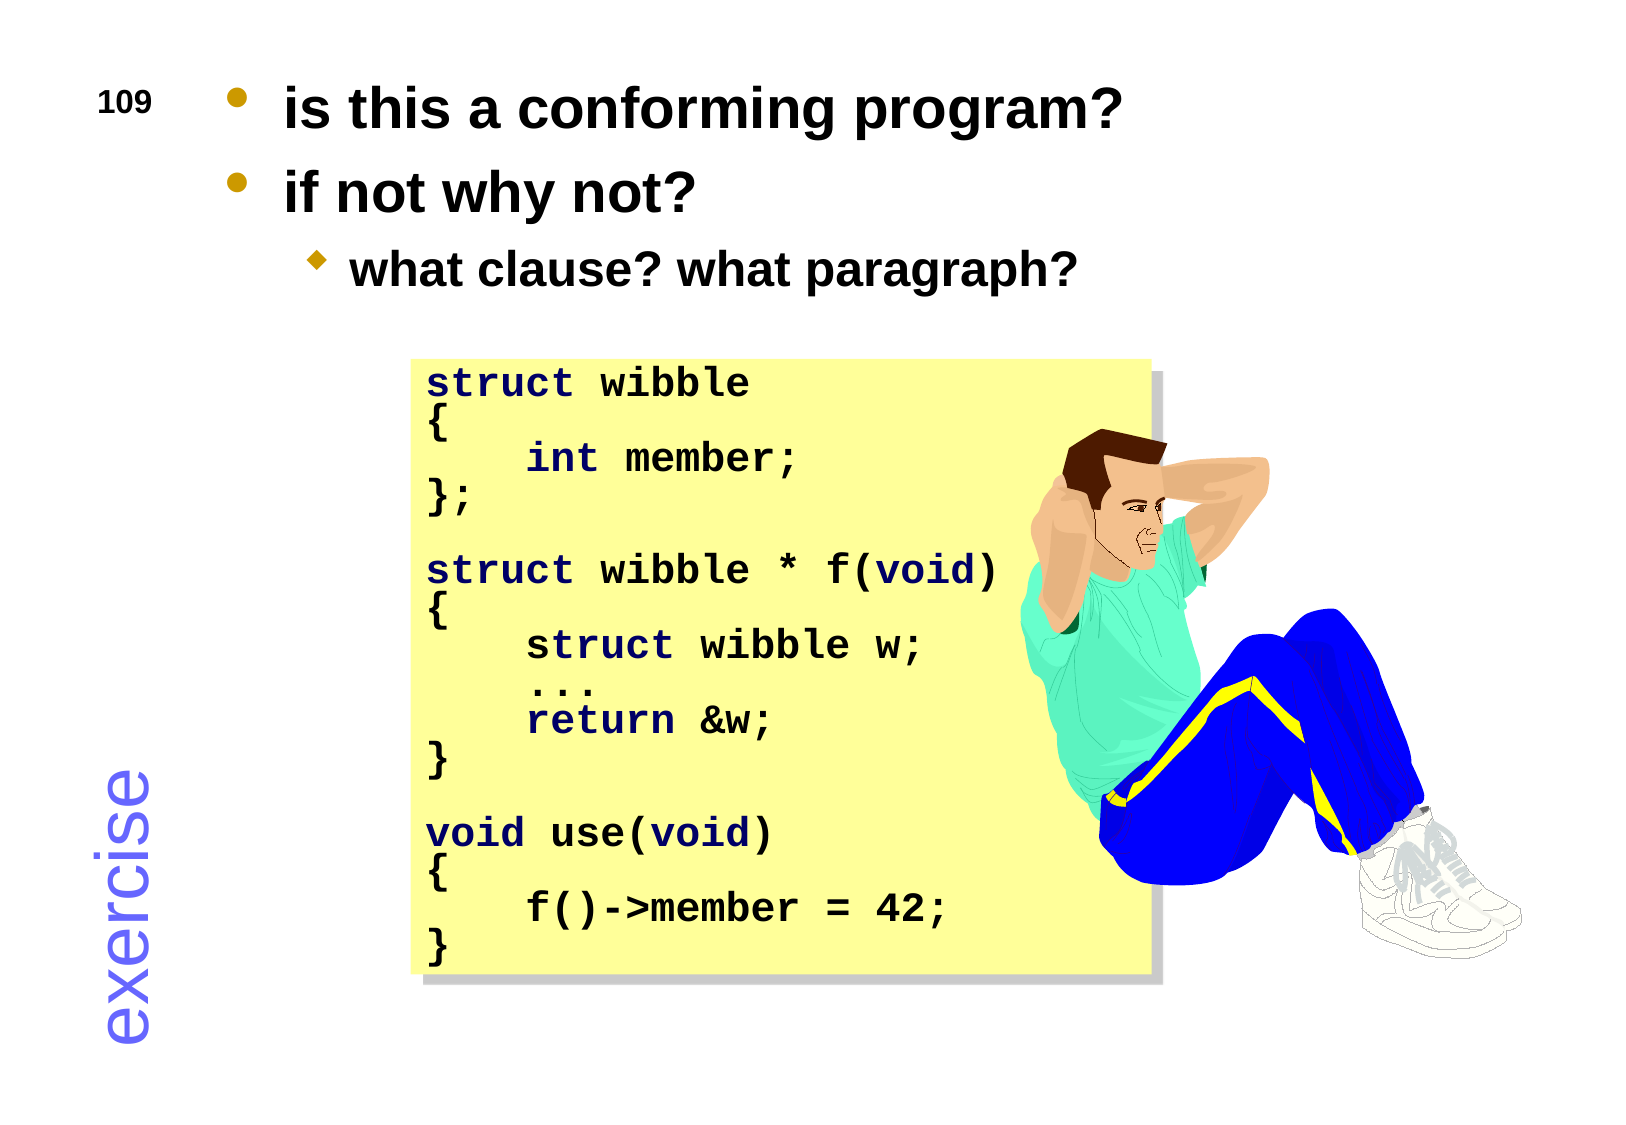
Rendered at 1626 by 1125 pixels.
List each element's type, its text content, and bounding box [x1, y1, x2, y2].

text_box [1468, 870, 1476, 878]
text_box [1457, 860, 1465, 868]
list is this a conforming program? if not why not? what clause? what paragraph? [212, 62, 1550, 1063]
text_box [1020, 428, 1522, 958]
title exercise [50, 187, 188, 1063]
text_box struct wibble { int member; }; struct wibble * f(void) { struct wibble w; ... return &w; } void use(void) { f()->member = 42; } [410, 358, 1152, 975]
text_box [1430, 845, 1435, 861]
text_box [1418, 856, 1424, 864]
